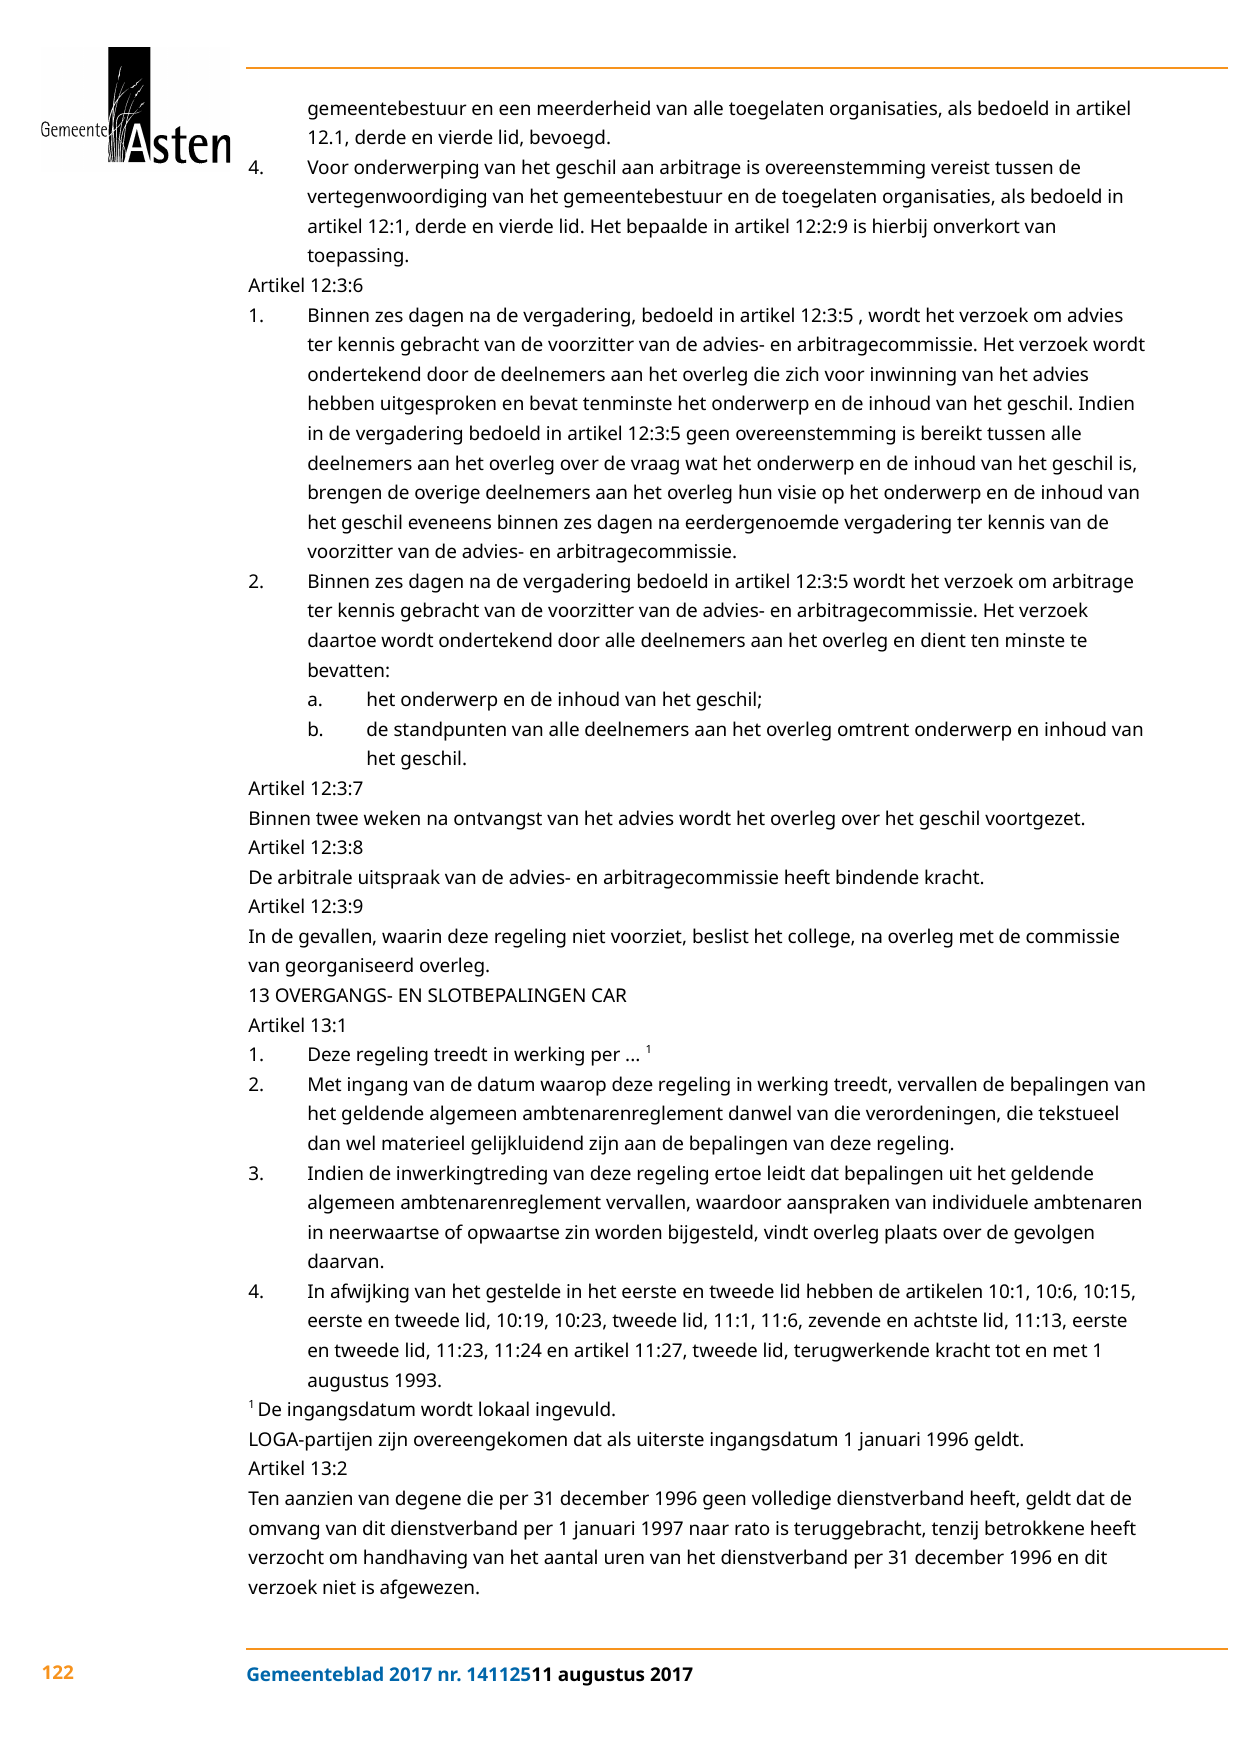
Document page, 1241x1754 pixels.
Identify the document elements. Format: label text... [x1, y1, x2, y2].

text Artikel 12:3:7 [248, 775, 1152, 801]
text Artikel 13:2 [248, 1456, 1152, 1481]
list Binnen zes dagen na de vergadering, bedoeld in artikel 12:3:5 , wordt het verzoek om advies ter kennis gebracht van de voorzitter van de advies- en arbitragecommissie. Het verzoek wordt ondertekend door de deelnemers aan het overleg die zich voor inwinning van het advies hebben uitgesproken en bevat tenminste het onderwerp en de inhoud van het geschil. Indien in de vergadering bedoeld in artikel 12:3:5 geen overeenstemming is bereikt tussen alle deelnemers aan het overleg over de vraag wat het onderwerp en de inhoud van het geschil is, brengen de overige deelnemers aan het overleg hun visie op het onderwerp en de inhoud van het geschil eveneens binnen zes dagen na eerdergenoemde vergadering ter kennis van de voorzitter van de advies- en arbitragecommissie. [248, 302, 1152, 564]
list Deze regeling treedt in werking per ... 1 [248, 1041, 1152, 1067]
list gemeentebestuur en een meerderheid van alle toegelaten organisaties, als bedoeld in artikel 12.1, derde en vierde lid, bevoegd. [248, 95, 1152, 150]
text 1 De ingangsdatum wordt lokaal ingevuld. [248, 1396, 1152, 1422]
text Artikel 12:3:8 [248, 834, 1152, 860]
text LOGA-partijen zijn overeengekomen dat als uiterste ingangsdatum 1 januari 1996 geldt. [248, 1426, 1152, 1452]
text Binnen twee weken na ontvangst van het advies wordt het overleg over het geschil voortgezet. [248, 805, 1152, 831]
list Met ingang van de datum waarop deze regeling in werking treedt, vervallen de bepalingen van het geldende algemeen ambtenarenreglement danwel van die verordeningen, die tekstueel dan wel materieel gelijkluidend zijn aan de bepalingen van deze regeling. [248, 1071, 1152, 1156]
text Ten aanzien van degene die per 31 december 1996 geen volledige dienstverband heeft, geldt dat de omvang van dit dienstverband per 1 januari 1997 naar rato is teruggebracht, tenzij betrokkene heeft verzocht om handhaving van het aantal uren van het dienstverband per 31 december 1996 en dit verzoek niet is afgewezen. [248, 1485, 1152, 1600]
text 13 OVERGANGS- EN SLOTBEPALINGEN CAR [248, 982, 1152, 1008]
list In afwijking van het gestelde in het eerste en tweede lid hebben de artikelen 10:1, 10:6, 10:15, eerste en tweede lid, 10:19, 10:23, tweede lid, 11:1, 11:6, zevende en achtste lid, 11:13, eerste en tweede lid, 11:23, 11:24 en artikel 11:27, tweede lid, terugwerkende kracht tot en met 1 augustus 1993. [248, 1278, 1152, 1393]
text Artikel 12:3:6 [248, 272, 1152, 298]
list de standpunten van alle deelnemers aan het overleg omtrent onderwerp en inhoud van het geschil. [307, 716, 1152, 771]
text De arbitrale uitspraak van de advies- en arbitragecommissie heeft bindende kracht. [248, 864, 1152, 890]
picture [41, 47, 231, 172]
list Binnen zes dagen na de vergadering bedoeld in artikel 12:3:5 wordt het verzoek om arbitrage ter kennis gebracht van de voorzitter van de advies- en arbitragecommissie. Het verzoek daartoe wordt ondertekend door alle deelnemers aan het overleg en dient ten minste te bevatten: [248, 568, 1152, 683]
text Artikel 12:3:9 [248, 893, 1152, 919]
text Artikel 13:1 [248, 1012, 1152, 1038]
list Indien de inwerkingtreding van deze regeling ertoe leidt dat bepalingen uit het geldende algemeen ambtenarenreglement vervallen, waardoor aanspraken van individuele ambtenaren in neerwaartse of opwaartse zin worden bijgesteld, vindt overleg plaats over de gevolgen daarvan. [248, 1160, 1152, 1274]
text In de gevallen, waarin deze regeling niet voorziet, beslist het college, na overleg met de commissie van georganiseerd overleg. [248, 923, 1152, 978]
list Voor onderwerping van het geschil aan arbitrage is overeenstemming vereist tussen de vertegenwoordiging van het gemeentebestuur en de toegelaten organisaties, als bedoeld in artikel 12:1, derde en vierde lid. Het bepaalde in artikel 12:2:9 is hierbij onverkort van toepassing. [248, 154, 1152, 268]
list het onderwerp en de inhoud van het geschil; [307, 686, 1152, 712]
